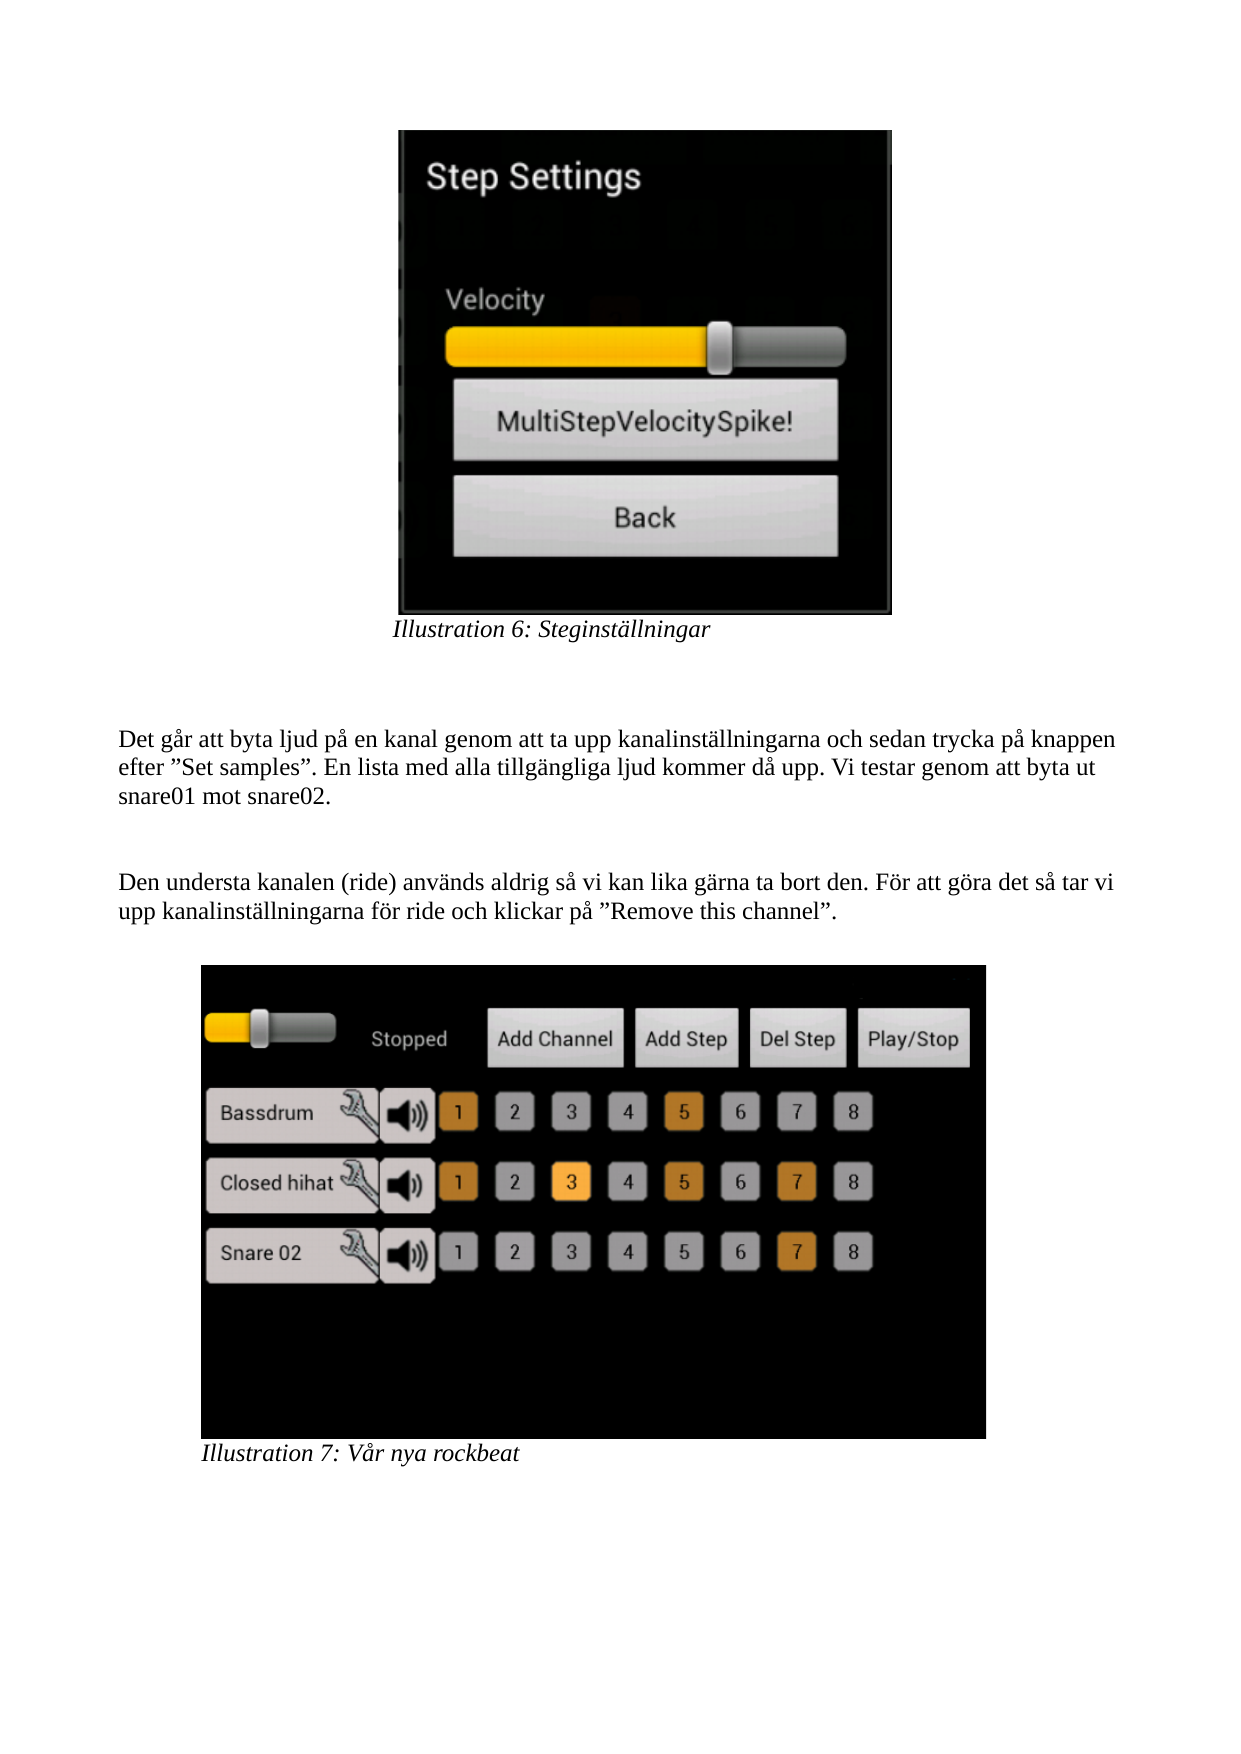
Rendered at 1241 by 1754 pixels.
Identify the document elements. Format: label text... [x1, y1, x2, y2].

text Illustration 6: Steginställningar [392, 615, 898, 643]
text Illustration 7: Vår nya rockbeat [201, 1439, 986, 1467]
text Den understa kanalen (ride) används aldrig så vi kan lika gärna ta bort den. För att göra det så tar vi upp kanalinställningarna för ride och klickar på ”Remove this channel”. [118, 867, 1122, 925]
text Det går att byta ljud på en kanal genom att ta upp kanalinställningarna och sedan trycka på knappen efter ”Set samples”. En lista med alla tillgängliga ljud kommer då upp. Vi testar genom att byta ut snare01 mot snare02. [118, 724, 1122, 810]
picture [398, 130, 892, 615]
picture [201, 965, 987, 1439]
